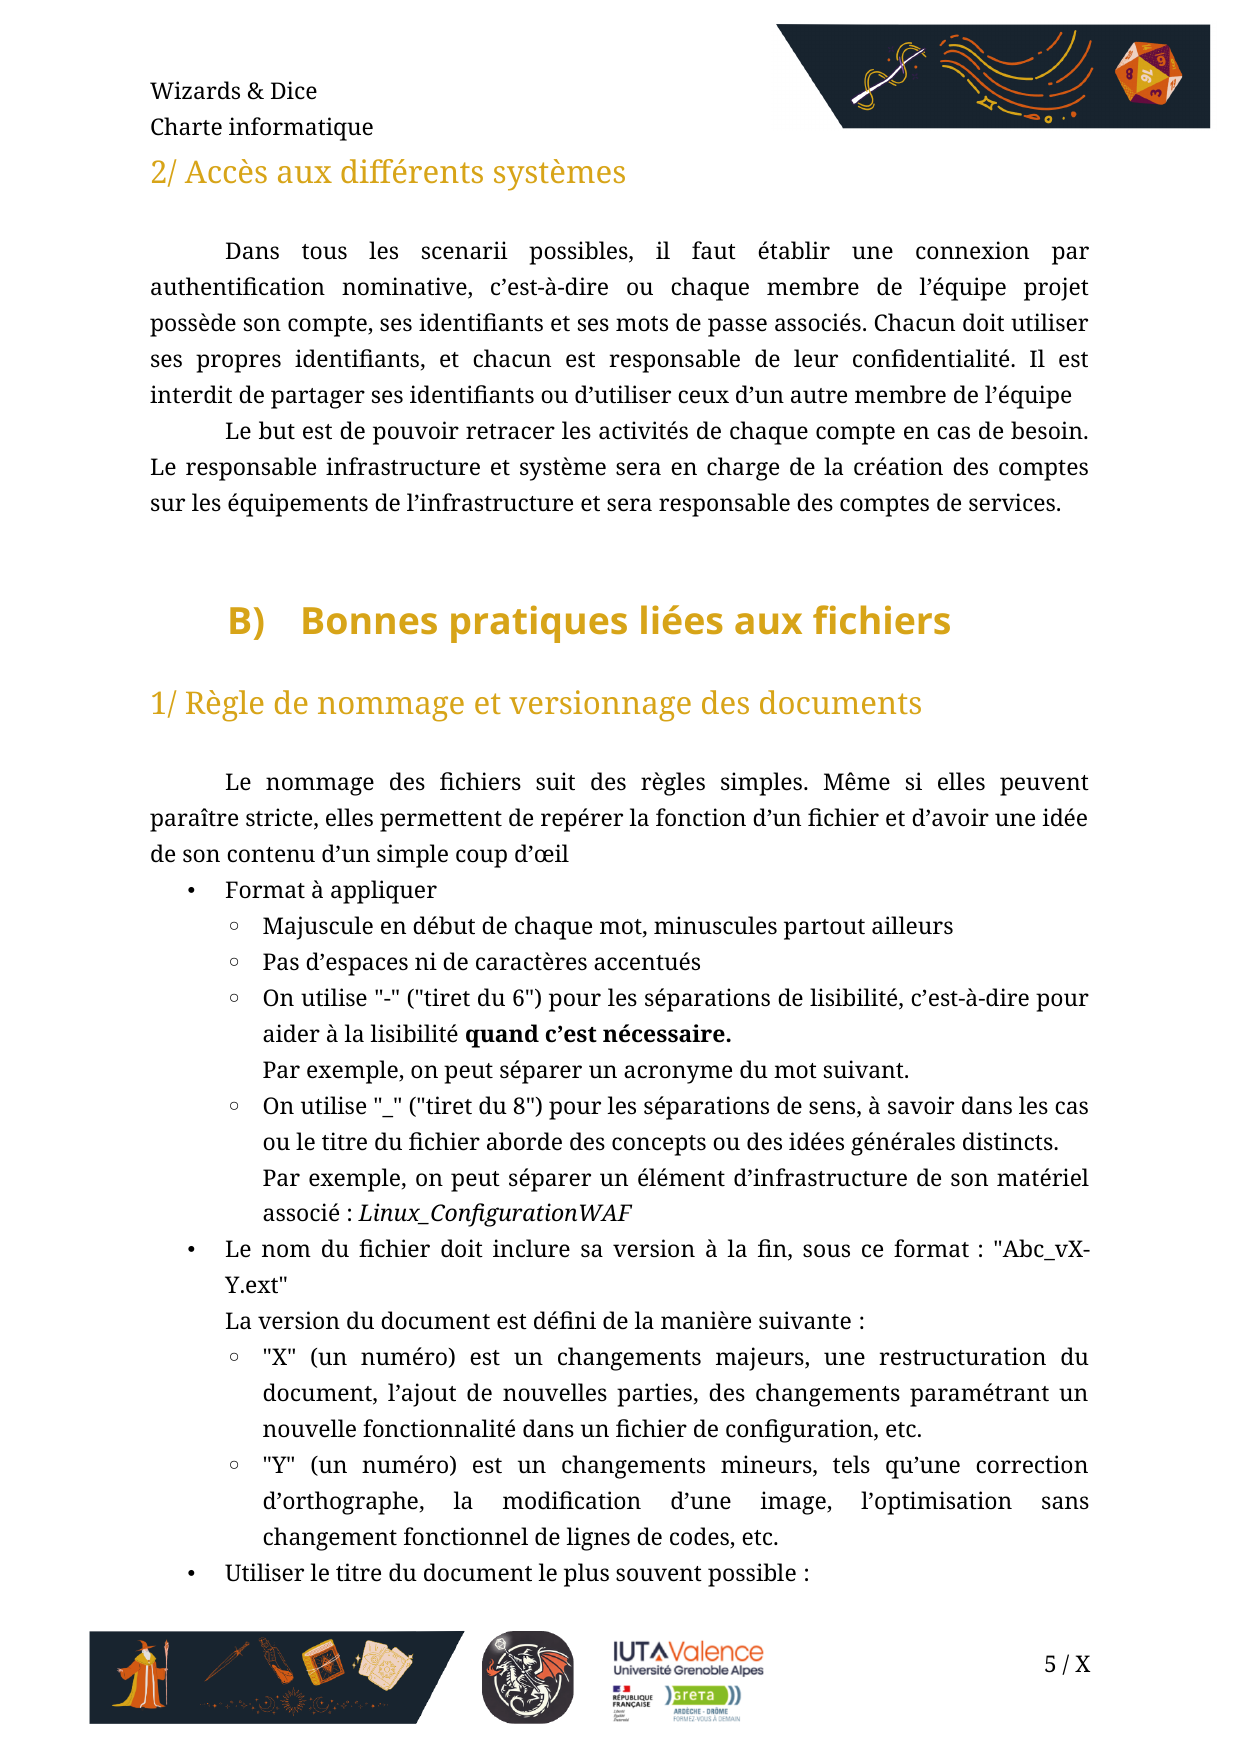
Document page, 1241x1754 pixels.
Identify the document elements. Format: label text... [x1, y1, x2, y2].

list Le nom du fichier doit inclure sa version à la fin, sous ce format : "Abc_vX-Y.ext" [187, 1233, 1090, 1301]
subtitle Règle de nommage et versionnage des documents [150, 681, 1090, 724]
list "X" (un numéro) est un changements majeurs, une restructuration du document, l’ajout de nouvelles parties, des changements paramétrant un nouvelle fonctionnalité dans un fichier de configuration, etc. [225, 1341, 1090, 1444]
list On utilise "_" ("tiret du 8") pour les séparations de sens, à savoir dans les cas ou le titre du fichier aborde des concepts ou des idées générales distincts. [225, 1089, 1090, 1157]
list La version du document est défini de la manière suivante : [187, 1305, 1090, 1336]
list Par exemple, on peut séparer un élément d’infrastructure de son matériel associé : Linux_ConfigurationWAF [225, 1161, 1090, 1229]
list Utiliser le titre du document le plus souvent possible : [187, 1557, 1090, 1588]
text Dans tous les scenarii possibles, il faut établir une connexion par authentification nominative, c’est-à-dire ou chaque membre de l’équipe projet possède son compte, ses identifiants et ses mots de passe associés. Chacun doit utiliser ses propres identifiants, et chacun est responsable de leur confidentialité. Il est interdit de partager ses identifiants ou d’utiliser ceux d’un autre membre de l’équipe [150, 235, 1090, 410]
picture [771, 21, 1218, 131]
text Le nommage des fichiers suit des règles simples. Même si elles peuvent paraître stricte, elles permettent de repérer la fonction d’un fichier et d’avoir une idée de son contenu d’un simple coup d’œil [150, 766, 1090, 869]
list Pas d’espaces ni de caractères accentués [225, 946, 1090, 977]
list "Y" (un numéro) est un changements mineurs, tels qu’une correction d’orthographe, la modification d’une image, l’optimisation sans changement fonctionnel de lignes de codes, etc. [225, 1449, 1090, 1552]
list Majuscule en début de chaque mot, minuscules partout ailleurs [225, 910, 1090, 941]
picture [81, 1620, 788, 1733]
list Format à appliquer [187, 874, 1090, 905]
list On utilise "-" ("tiret du 6") pour les séparations de lisibilité, c’est-à-dire pour aider à la lisibilité quand c’est nécessaire. [225, 982, 1090, 1049]
list Par exemple, on peut séparer un acronyme du mot suivant. [225, 1054, 1090, 1085]
subtitle Bonnes pratiques liées aux fichiers [227, 594, 1090, 645]
subtitle Accès aux différents systèmes [150, 150, 1090, 193]
text Le but est de pouvoir retracer les activités de chaque compte en cas de besoin. Le responsable infrastructure et système sera en charge de la création des comptes sur les équipements de l’infrastructure et sera responsable des comptes de services. [150, 414, 1090, 518]
